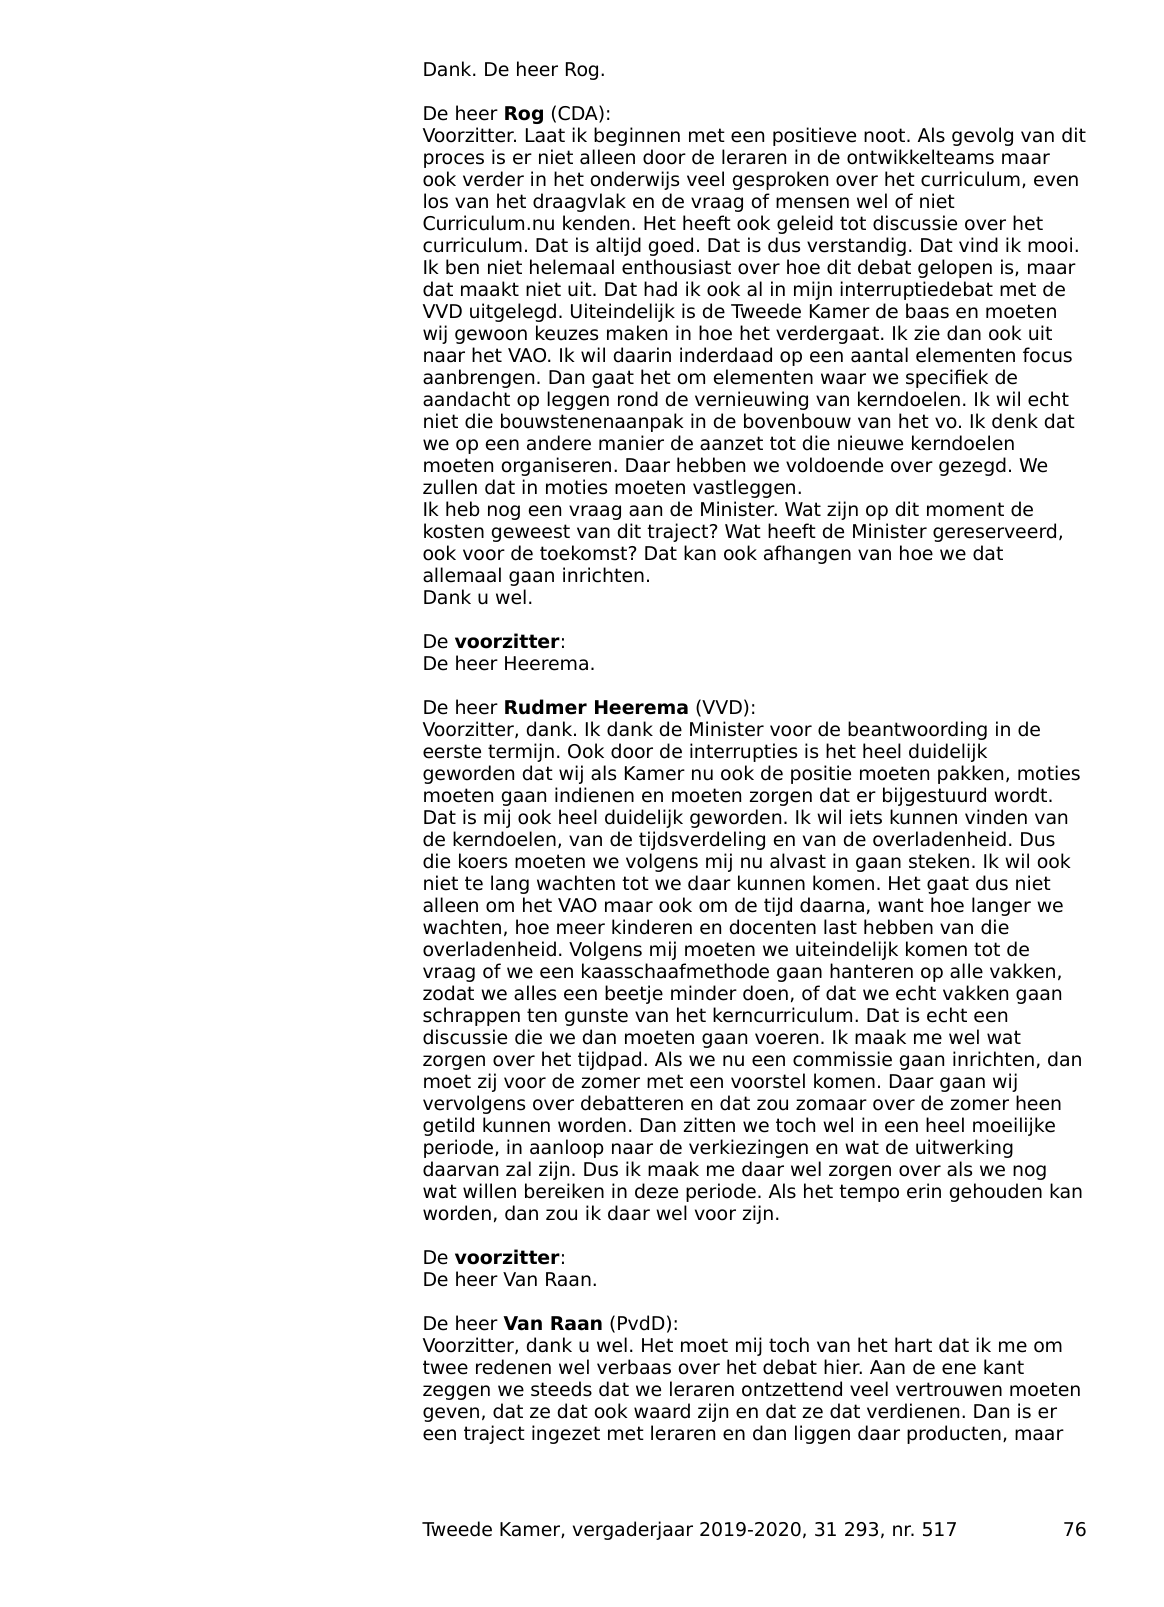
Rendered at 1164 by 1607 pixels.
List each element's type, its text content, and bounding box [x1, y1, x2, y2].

text Dank u wel. [422, 587, 1087, 609]
text De heer Rudmer Heerema (VVD): [422, 697, 1087, 719]
text De voorzitter: [422, 631, 1087, 653]
text De voorzitter: [422, 1247, 1087, 1269]
text Voorzitter. Laat ik beginnen met een positieve noot. Als gevolg van dit proces is er niet alleen door de leraren in de ontwikkelteams maar ook verder in het onderwijs veel gesproken over het curriculum, even los van het draagvlak en de vraag of mensen wel of niet Curriculum.nu kenden. Het heeft ook geleid tot discussie over het curriculum. Dat is altijd goed. Dat is dus verstandig. Dat vind ik mooi. Ik ben niet helemaal enthousiast over hoe dit debat gelopen is, maar dat maakt niet uit. Dat had ik ook al in mijn interruptiedebat met de VVD uitgelegd. Uiteindelijk is de Tweede Kamer de baas en moeten wij gewoon keuzes maken in hoe het verdergaat. Ik zie dan ook uit naar het VAO. Ik wil daarin inderdaad op een aantal elementen focus aanbrengen. Dan gaat het om elementen waar we specifiek de aandacht op leggen rond de vernieuwing van kerndoelen. Ik wil echt niet die bouwstenenaanpak in de bovenbouw van het vo. Ik denk dat we op een andere manier de aanzet tot die nieuwe kerndoelen moeten organiseren. Daar hebben we voldoende over gezegd. We zullen dat in moties moeten vastleggen. [422, 125, 1087, 499]
text De heer Rog (CDA): [422, 103, 1087, 125]
text Voorzitter, dank u wel. Het moet mij toch van het hart dat ik me om twee redenen wel verbaas over het debat hier. Aan de ene kant zeggen we steeds dat we leraren ontzettend veel vertrouwen moeten geven, dat ze dat ook waard zijn en dat ze dat verdienen. Dan is er een traject ingezet met leraren en dan liggen daar producten, maar [422, 1335, 1087, 1445]
text De heer Heerema. [422, 653, 1087, 675]
text Dank. De heer Rog. [422, 59, 1087, 81]
text De heer Van Raan (PvdD): [422, 1313, 1087, 1335]
text Ik heb nog een vraag aan de Minister. Wat zijn op dit moment de kosten geweest van dit traject? Wat heeft de Minister gereserveerd, ook voor de toekomst? Dat kan ook afhangen van hoe we dat allemaal gaan inrichten. [422, 499, 1087, 587]
text Voorzitter, dank. Ik dank de Minister voor de beantwoording in de eerste termijn. Ook door de interrupties is het heel duidelijk geworden dat wij als Kamer nu ook de positie moeten pakken, moties moeten gaan indienen en moeten zorgen dat er bijgestuurd wordt. Dat is mij ook heel duidelijk geworden. Ik wil iets kunnen vinden van de kerndoelen, van de tijdsverdeling en van de overladenheid. Dus die koers moeten we volgens mij nu alvast in gaan steken. Ik wil ook niet te lang wachten tot we daar kunnen komen. Het gaat dus niet alleen om het VAO maar ook om de tijd daarna, want hoe langer we wachten, hoe meer kinderen en docenten last hebben van die overladenheid. Volgens mij moeten we uiteindelijk komen tot de vraag of we een kaasschaafmethode gaan hanteren op alle vakken, zodat we alles een beetje minder doen, of dat we echt vakken gaan schrappen ten gunste van het kerncurriculum. Dat is echt een discussie die we dan moeten gaan voeren. Ik maak me wel wat zorgen over het tijdpad. Als we nu een commissie gaan inrichten, dan moet zij voor de zomer met een voorstel komen. Daar gaan wij vervolgens over debatteren en dat zou zomaar over de zomer heen getild kunnen worden. Dan zitten we toch wel in een heel moeilijke periode, in aanloop naar de verkiezingen en wat de uitwerking daarvan zal zijn. Dus ik maak me daar wel zorgen over als we nog wat willen bereiken in deze periode. Als het tempo erin gehouden kan worden, dan zou ik daar wel voor zijn. [422, 719, 1087, 1224]
text De heer Van Raan. [422, 1269, 1087, 1291]
